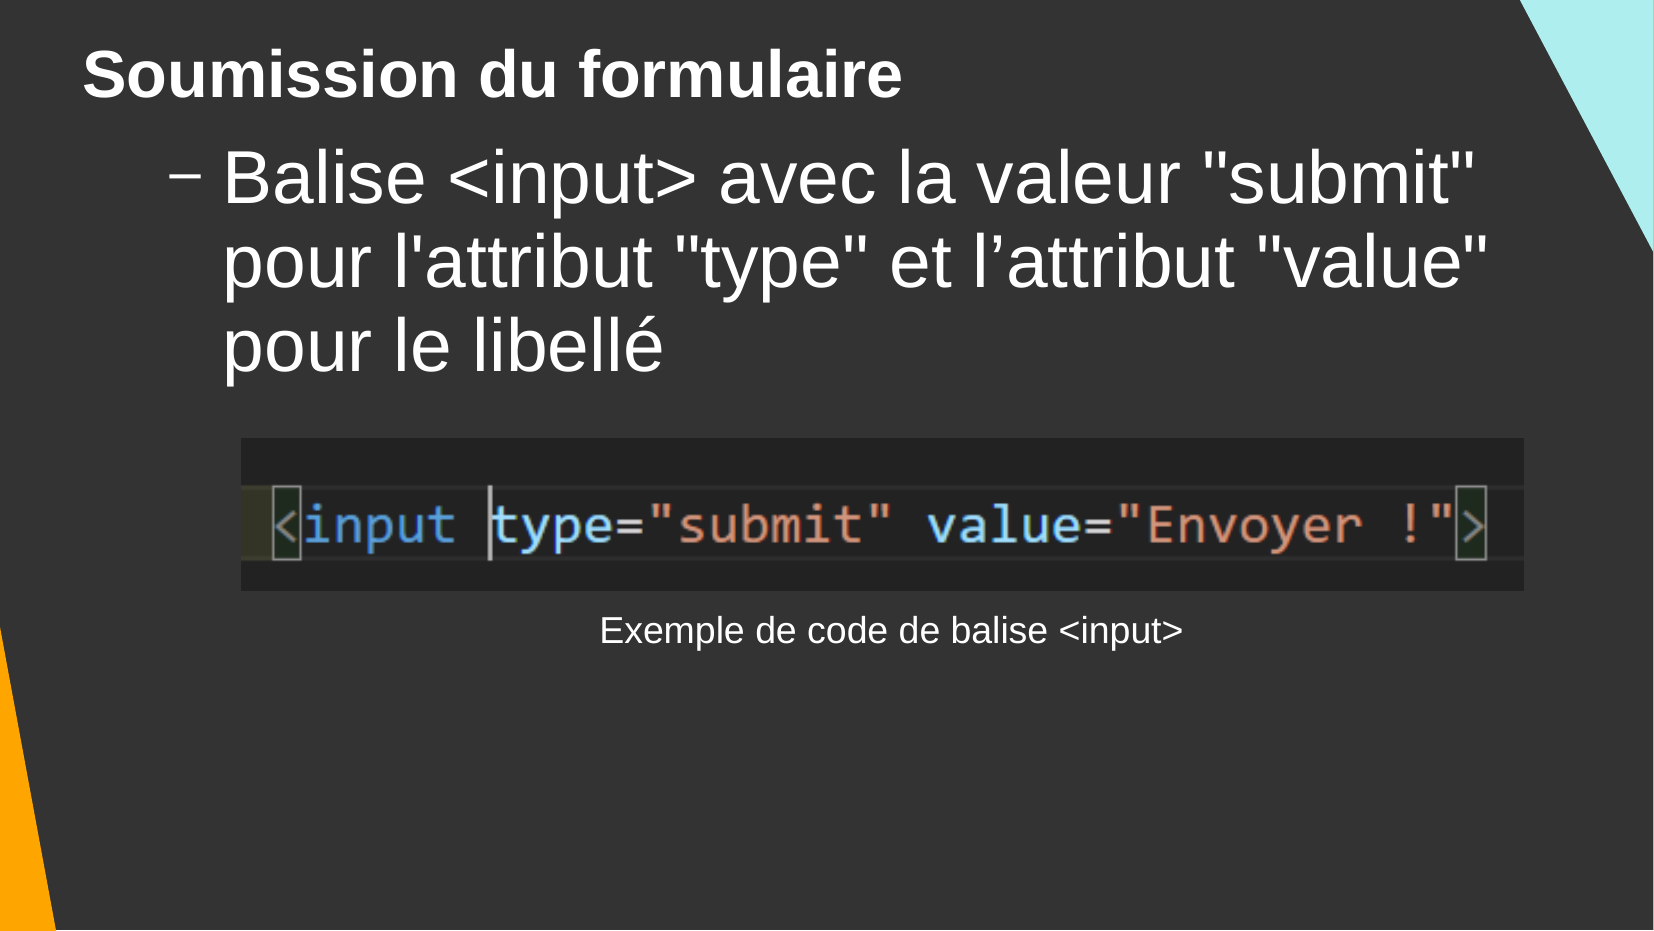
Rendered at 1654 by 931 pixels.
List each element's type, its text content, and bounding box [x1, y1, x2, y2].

text_box [1519, 0, 1654, 254]
text_box [0, 626, 57, 931]
picture [241, 438, 1524, 591]
title Soumission du formulaire [82, 37, 1571, 114]
text_box Exemple de code de balise <input> [307, 602, 1477, 662]
list Balise <input> avec la valeur "submit" pour l'attribut "type" et l’attribut "value" pour le libellé [80, 135, 1605, 414]
